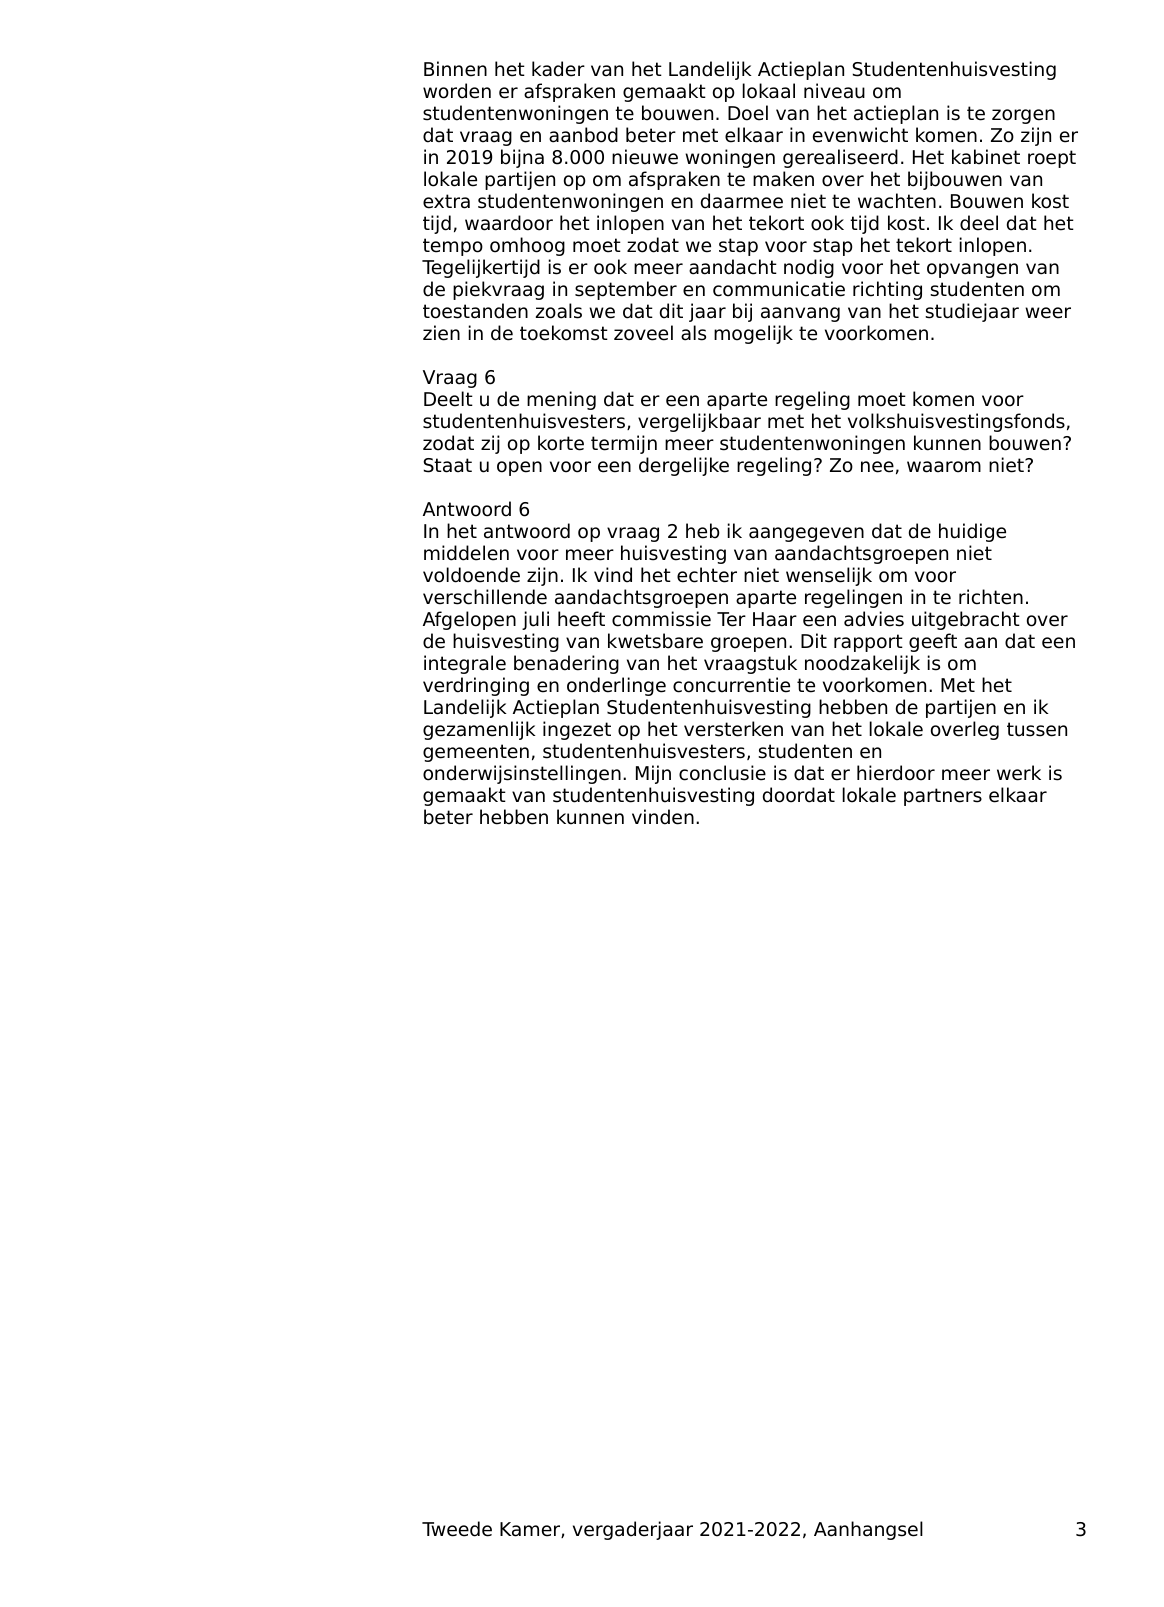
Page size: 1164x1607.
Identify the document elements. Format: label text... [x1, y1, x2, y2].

text Deelt u de mening dat er een aparte regeling moet komen voor studentenhuisvesters, vergelijkbaar met het volkshuisvestingsfonds, zodat zij op korte termijn meer studentenwoningen kunnen bouwen? Staat u open voor een dergelijke regeling? Zo nee, waarom niet? [422, 389, 1087, 477]
text Antwoord 6 [422, 499, 1087, 521]
text In het antwoord op vraag 2 heb ik aangegeven dat de huidige middelen voor meer huisvesting van aandachtsgroepen niet voldoende zijn. Ik vind het echter niet wenselijk om voor verschillende aandachtsgroepen aparte regelingen in te richten. Afgelopen juli heeft commissie Ter Haar een advies uitgebracht over de huisvesting van kwetsbare groepen. Dit rapport geeft aan dat een integrale benadering van het vraagstuk noodzakelijk is om verdringing en onderlinge concurrentie te voorkomen. Met het Landelijk Actieplan Studentenhuisvesting hebben de partijen en ik gezamenlijk ingezet op het versterken van het lokale overleg tussen gemeenten, studentenhuisvesters, studenten en onderwijsinstellingen. Mijn conclusie is dat er hierdoor meer werk is gemaakt van studentenhuisvesting doordat lokale partners elkaar beter hebben kunnen vinden. [422, 521, 1087, 829]
text Vraag 6 [422, 367, 1087, 389]
text Binnen het kader van het Landelijk Actieplan Studentenhuisvesting worden er afspraken gemaakt op lokaal niveau om studentenwoningen te bouwen. Doel van het actieplan is te zorgen dat vraag en aanbod beter met elkaar in evenwicht komen. Zo zijn er in 2019 bijna 8.000 nieuwe woningen gerealiseerd. Het kabinet roept lokale partijen op om afspraken te maken over het bijbouwen van extra studentenwoningen en daarmee niet te wachten. Bouwen kost tijd, waardoor het inlopen van het tekort ook tijd kost. Ik deel dat het tempo omhoog moet zodat we stap voor stap het tekort inlopen. Tegelijkertijd is er ook meer aandacht nodig voor het opvangen van de piekvraag in september en communicatie richting studenten om toestanden zoals we dat dit jaar bij aanvang van het studiejaar weer zien in de toekomst zoveel als mogelijk te voorkomen. [422, 59, 1087, 345]
